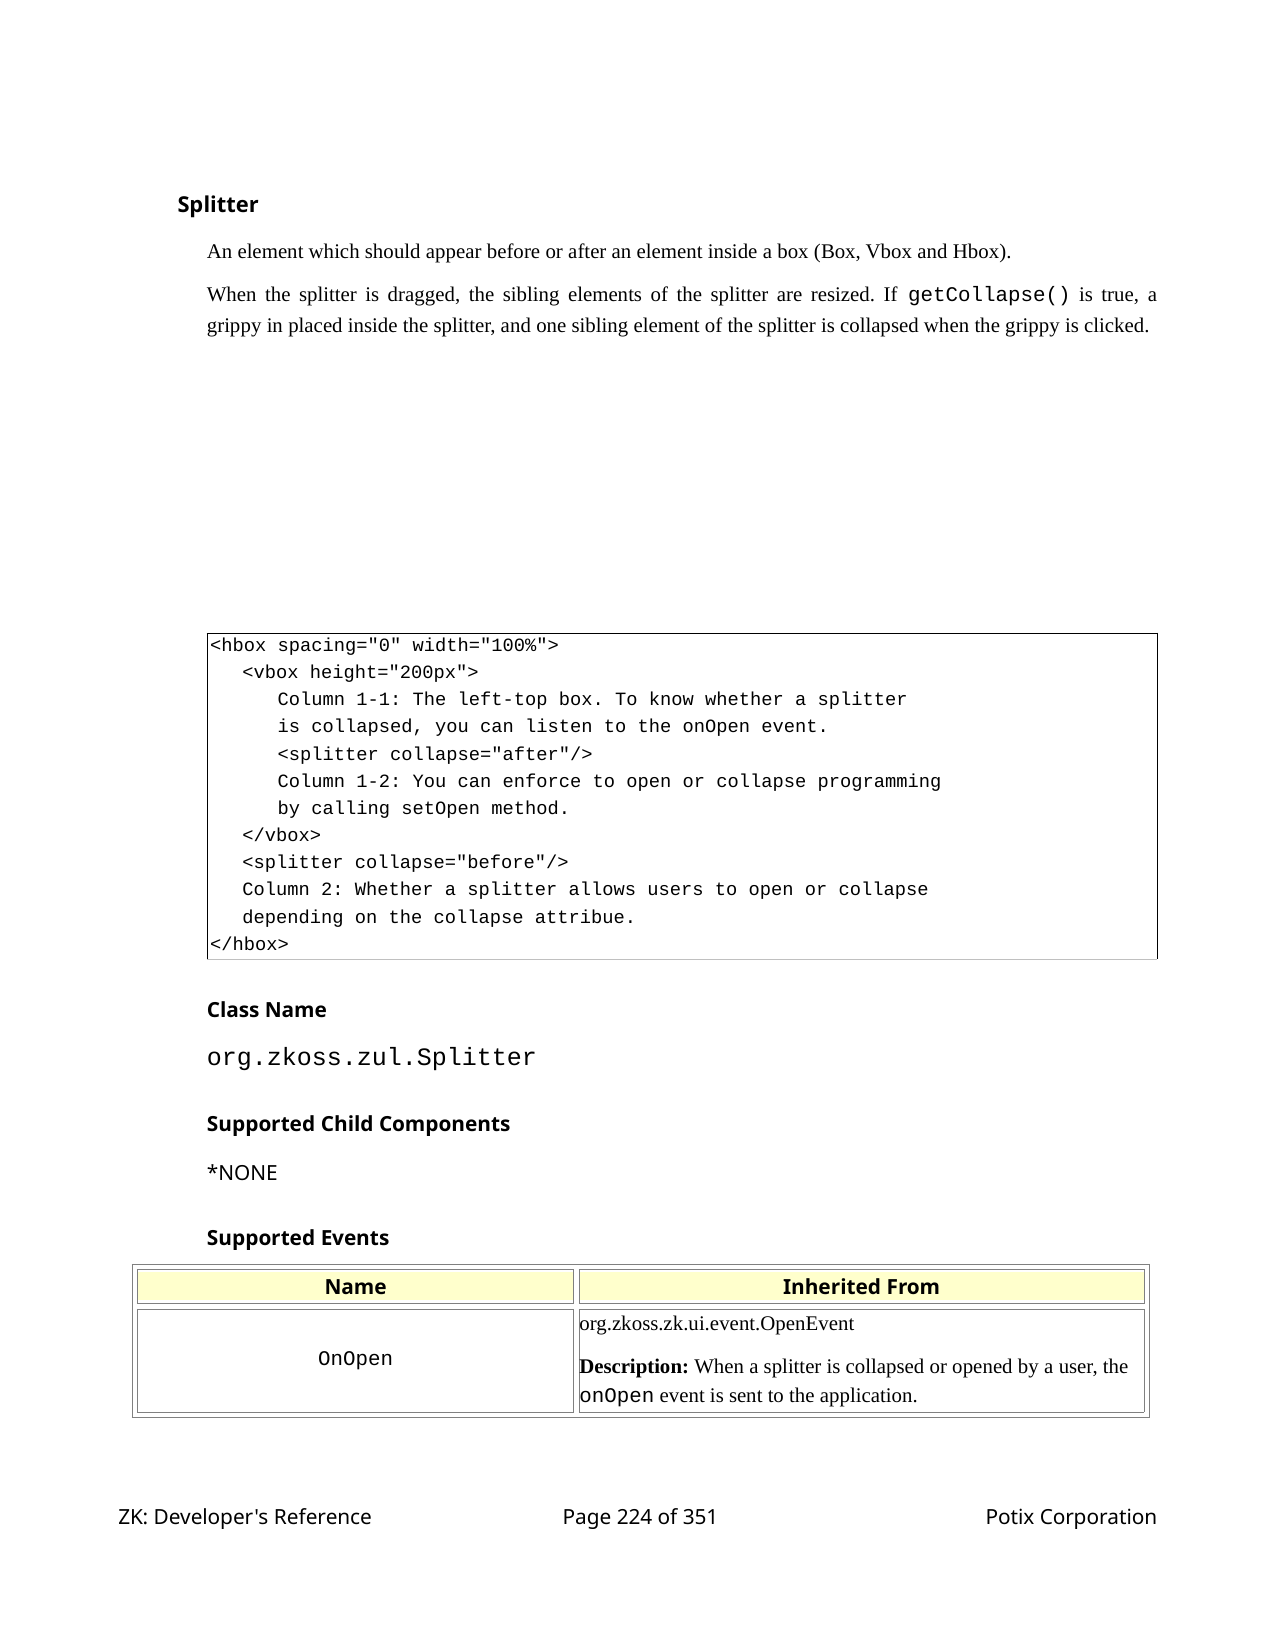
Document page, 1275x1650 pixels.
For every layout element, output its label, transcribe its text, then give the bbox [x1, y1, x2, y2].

text <hbox spacing="0" width="100%"> [208, 634, 1157, 657]
text <vbox height="200px"> [208, 660, 1157, 684]
text Column 1-1: The left-top box. To know whether a splitter [208, 687, 1157, 711]
text An element which should appear before or after an element inside a box (Box, Vbox and Hbox). [207, 239, 1157, 262]
text is collapsed, you can listen to the onOpen event. [208, 714, 1157, 738]
subtitle Supported Child Components [207, 1109, 1157, 1138]
text *NONE [207, 1158, 1157, 1186]
text by calling setOpen method. [208, 796, 1157, 820]
text org.zkoss.zul.Splitter [207, 1044, 1157, 1073]
table_header Name [134, 1265, 576, 1303]
table_cell OnOpen [134, 1303, 576, 1412]
text </hbox> [208, 932, 1157, 959]
table_cell org.zkoss.zk.ui.event.OpenEvent Description: When a splitter is collapsed or opened by a user, the onOpen event is sent to the application. [576, 1303, 1147, 1412]
text <splitter collapse="before"/> [208, 850, 1157, 874]
text When the splitter is dragged, the sibling elements of the splitter are resized. If getCollapse() is true, a grippy in placed inside the splitter, and one sibling element of the splitter is collapsed when the grippy is clicked. [207, 283, 1157, 337]
text Column 2: Whether a splitter allows users to open or collapse [208, 877, 1157, 902]
text <splitter collapse="after"/> [208, 741, 1157, 766]
text Column 1-2: You can enforce to open or collapse programming [208, 768, 1157, 793]
text depending on the collapse attribue. [208, 904, 1157, 929]
subtitle Splitter [177, 189, 1157, 219]
text </vbox> [208, 823, 1157, 847]
subtitle Class Name [207, 996, 1157, 1024]
subtitle Supported Events [207, 1223, 1157, 1251]
table_header Inherited From [576, 1265, 1147, 1303]
